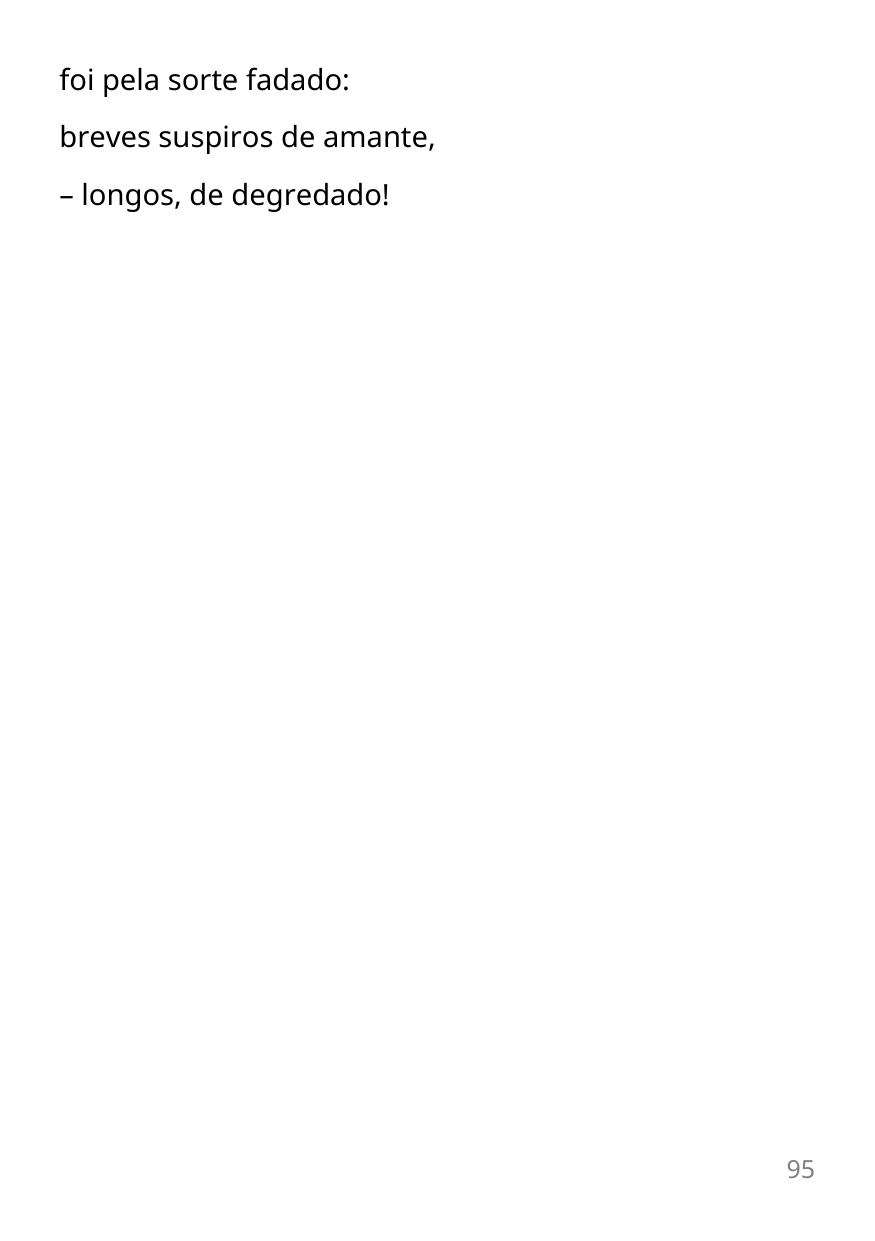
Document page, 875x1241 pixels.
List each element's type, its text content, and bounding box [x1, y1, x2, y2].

text foi pela sorte fadado: [59, 59, 815, 99]
text – longos, de degredado! [59, 174, 815, 213]
text breves suspiros de amante, [59, 116, 815, 156]
